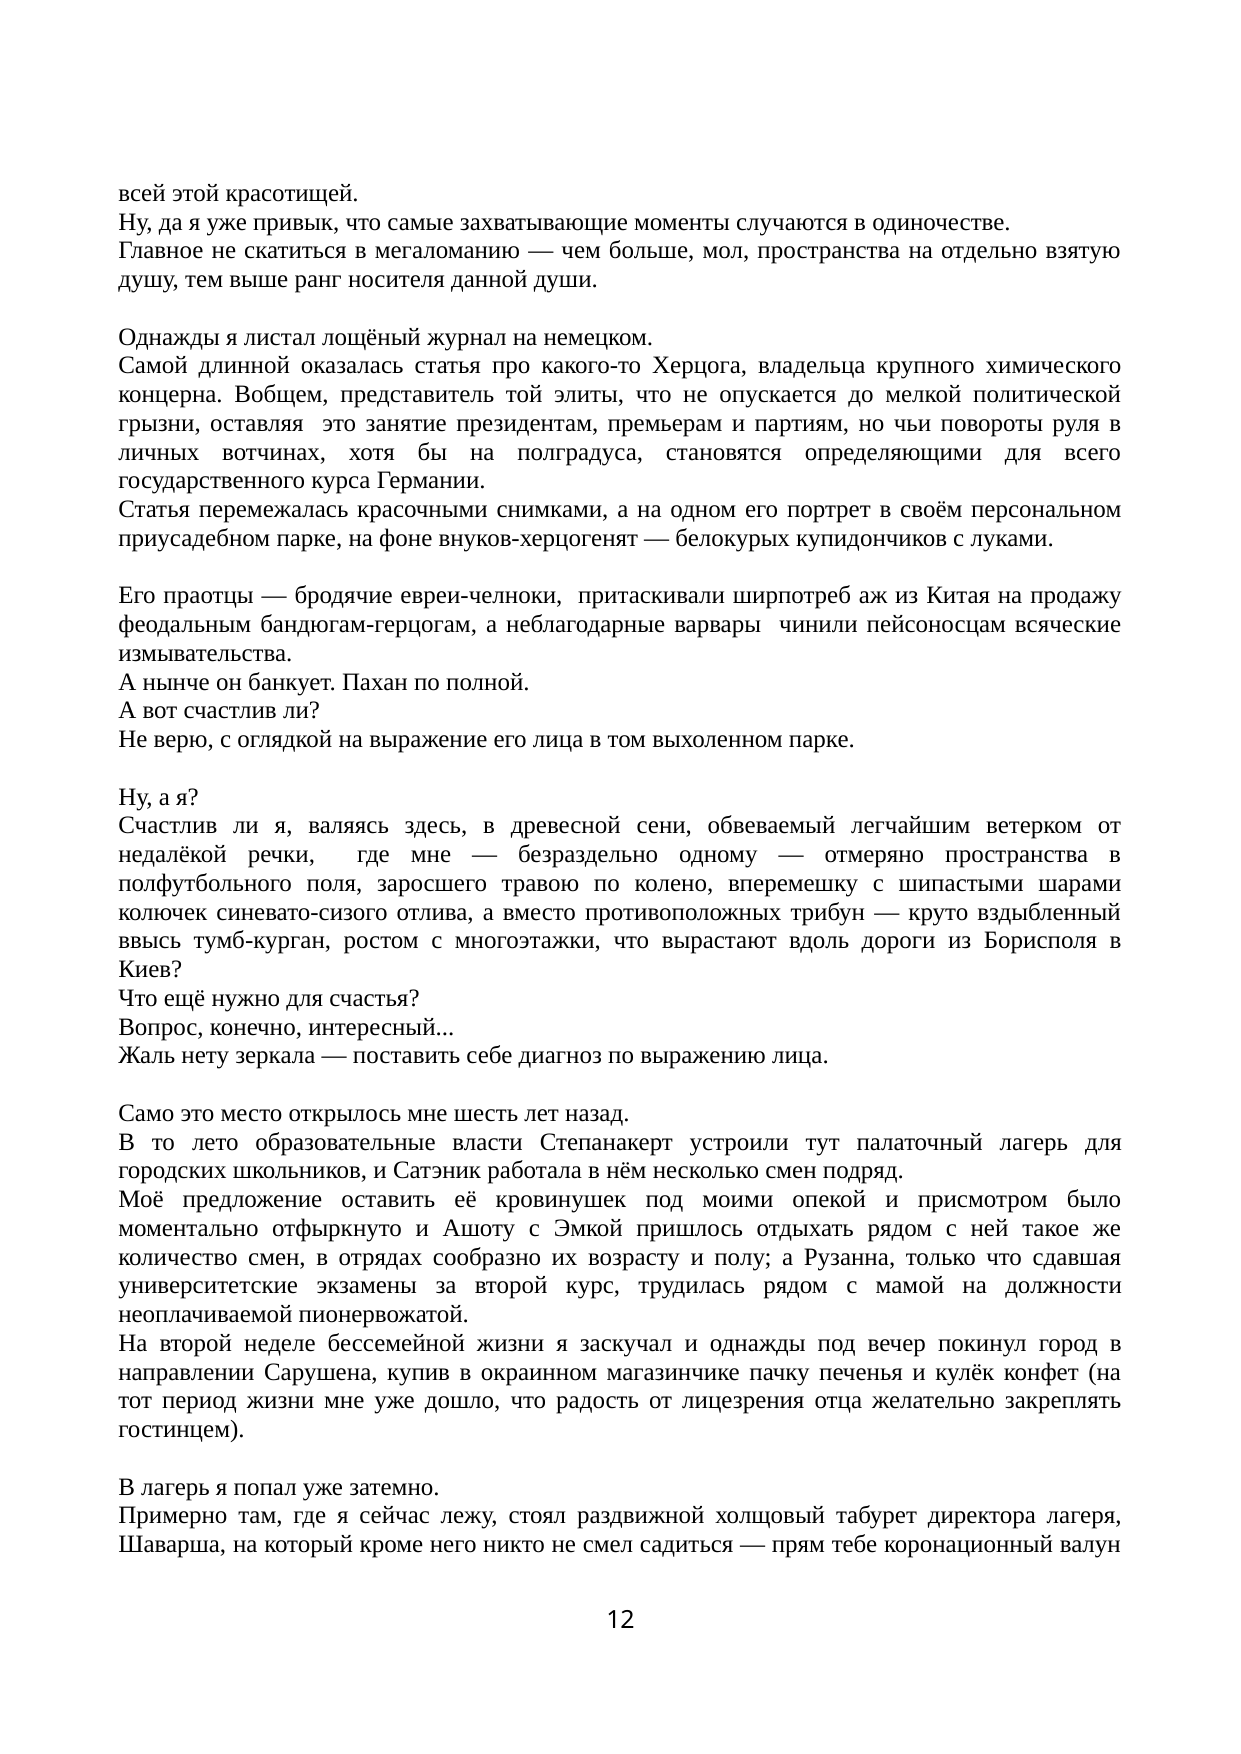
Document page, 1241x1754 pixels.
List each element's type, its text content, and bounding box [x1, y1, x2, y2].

text На второй неделе бессемейной жизни я заскучал и однажды под вечер покинул город в направлении Сарушена, купив в окраинном магазинчике пачку печенья и кулёк конфет (на тот период жизни мне уже дошло, что радость от лицезрения отца желательно закреплять гостинцем). [118, 1328, 1122, 1443]
text Ну, да я уже привык, что самые захватывающие моменты случаются в одиночестве. [118, 207, 1122, 236]
text Его праотцы — бродячие евреи-челноки, притаскивали ширпотреб аж из Китая на продажу феодальным бандюгам-герцогам, а неблагодарные варвары чинили пейсоносцам всяческие измывательства. [118, 581, 1122, 667]
text Моё предложение оставить её кровинушек под моими опекой и присмотром было моментально отфыркнуто и Ашоту с Эмкой пришлось отдыхать рядом с ней такое же количество смен, в отрядах сообразно их возрасту и полу; а Рузанна, только что сдавшая университетские экзамены за второй курс, трудилась рядом с мамой на должности неоплачиваемой пионервожатой. [118, 1184, 1122, 1328]
text Вопрос, конечно, интересный... [118, 1012, 1122, 1041]
text А нынче он банкует. Пахан по полной. [118, 667, 1122, 696]
text всей этой красотищей. [118, 178, 1122, 207]
text Самой длинной оказалась статья про какого-то Херцога, владельца крупного химического концерна. Вобщем, представитель той элиты, что не опускается до мелкой политической грызни, оставляя это занятие президентам, премьерам и партиям, но чьи повороты руля в личных вотчинах, хотя бы на полградуса, становятся определяющими для всего государственного курса Германии. [118, 351, 1122, 494]
text Само это место открылось мне шесть лет назад. [118, 1098, 1122, 1127]
text Главное не скатиться в мегаломанию — чем больше, мол, пространства на отдельно взятую душу, тем выше ранг носителя данной души. [118, 236, 1122, 293]
text Счастлив ли я, валяясь здесь, в древесной сени, обвеваемый легчайшим ветерком от недалёкой речки, где мне — безраздельно одному — отмеряно пространства в полфутбольного поля, заросшего травою по колено, вперемешку с шипастыми шарами колючек синевато-сизого отлива, а вместо противоположных трибун — круто вздыбленный ввысь тумб-курган, ростом с многоэтажки, что вырастают вдоль дороги из Борисполя в Киев? [118, 811, 1122, 983]
text Статья перемежалась красочными снимками, а на одном его портрет в своём персональном приусадебном парке, на фоне внуков-херцогенят — белокурых купидончиков с луками. [118, 494, 1122, 552]
text Примерно там, где я сейчас лежу, стоял раздвижной холщовый табурет директора лагеря, Шаварша, на который кроме него никто не смел садиться — прям тебе коронационный валун [118, 1501, 1122, 1558]
text А вот счастлив ли? [118, 696, 1122, 724]
text Что ещё нужно для счастья? [118, 983, 1122, 1012]
text В лагерь я попал уже затемно. [118, 1472, 1122, 1501]
text Жаль нету зеркала — поставить себе диагноз по выражению лица. [118, 1041, 1122, 1069]
text В то лето образовательные власти Степанакерт устроили тут палаточный лагерь для городских школьников, и Сатэник работала в нём несколько смен подряд. [118, 1127, 1122, 1184]
text Ну, а я? [118, 782, 1122, 811]
text Однажды я листал лощёный журнал на немецком. [118, 322, 1122, 351]
text Не верю, с оглядкой на выражение его лица в том выхоленном парке. [118, 724, 1122, 753]
